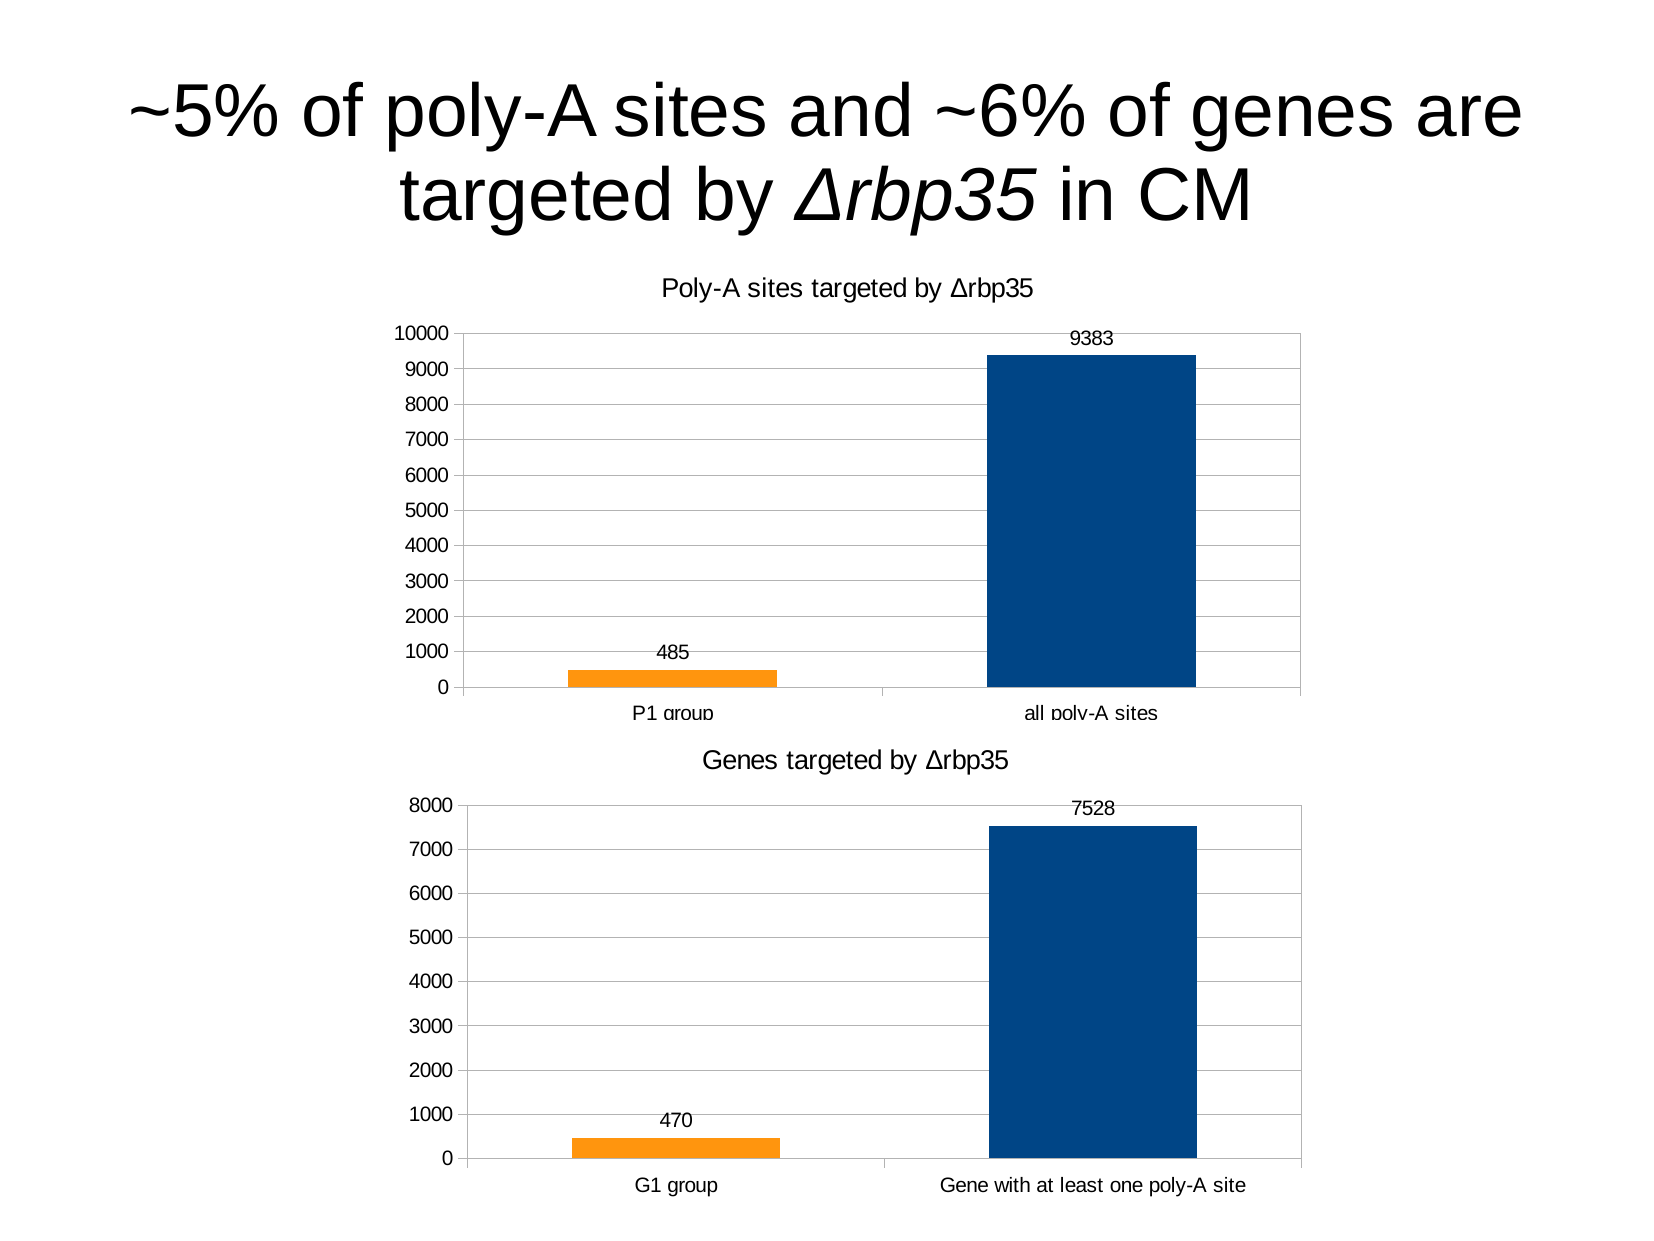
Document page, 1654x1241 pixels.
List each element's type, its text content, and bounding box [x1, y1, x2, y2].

chart [375, 248, 1321, 1207]
title ~5% of poly-A sites and ~6% of genes are targeted by Δrbp35 in CM [82, 49, 1571, 257]
